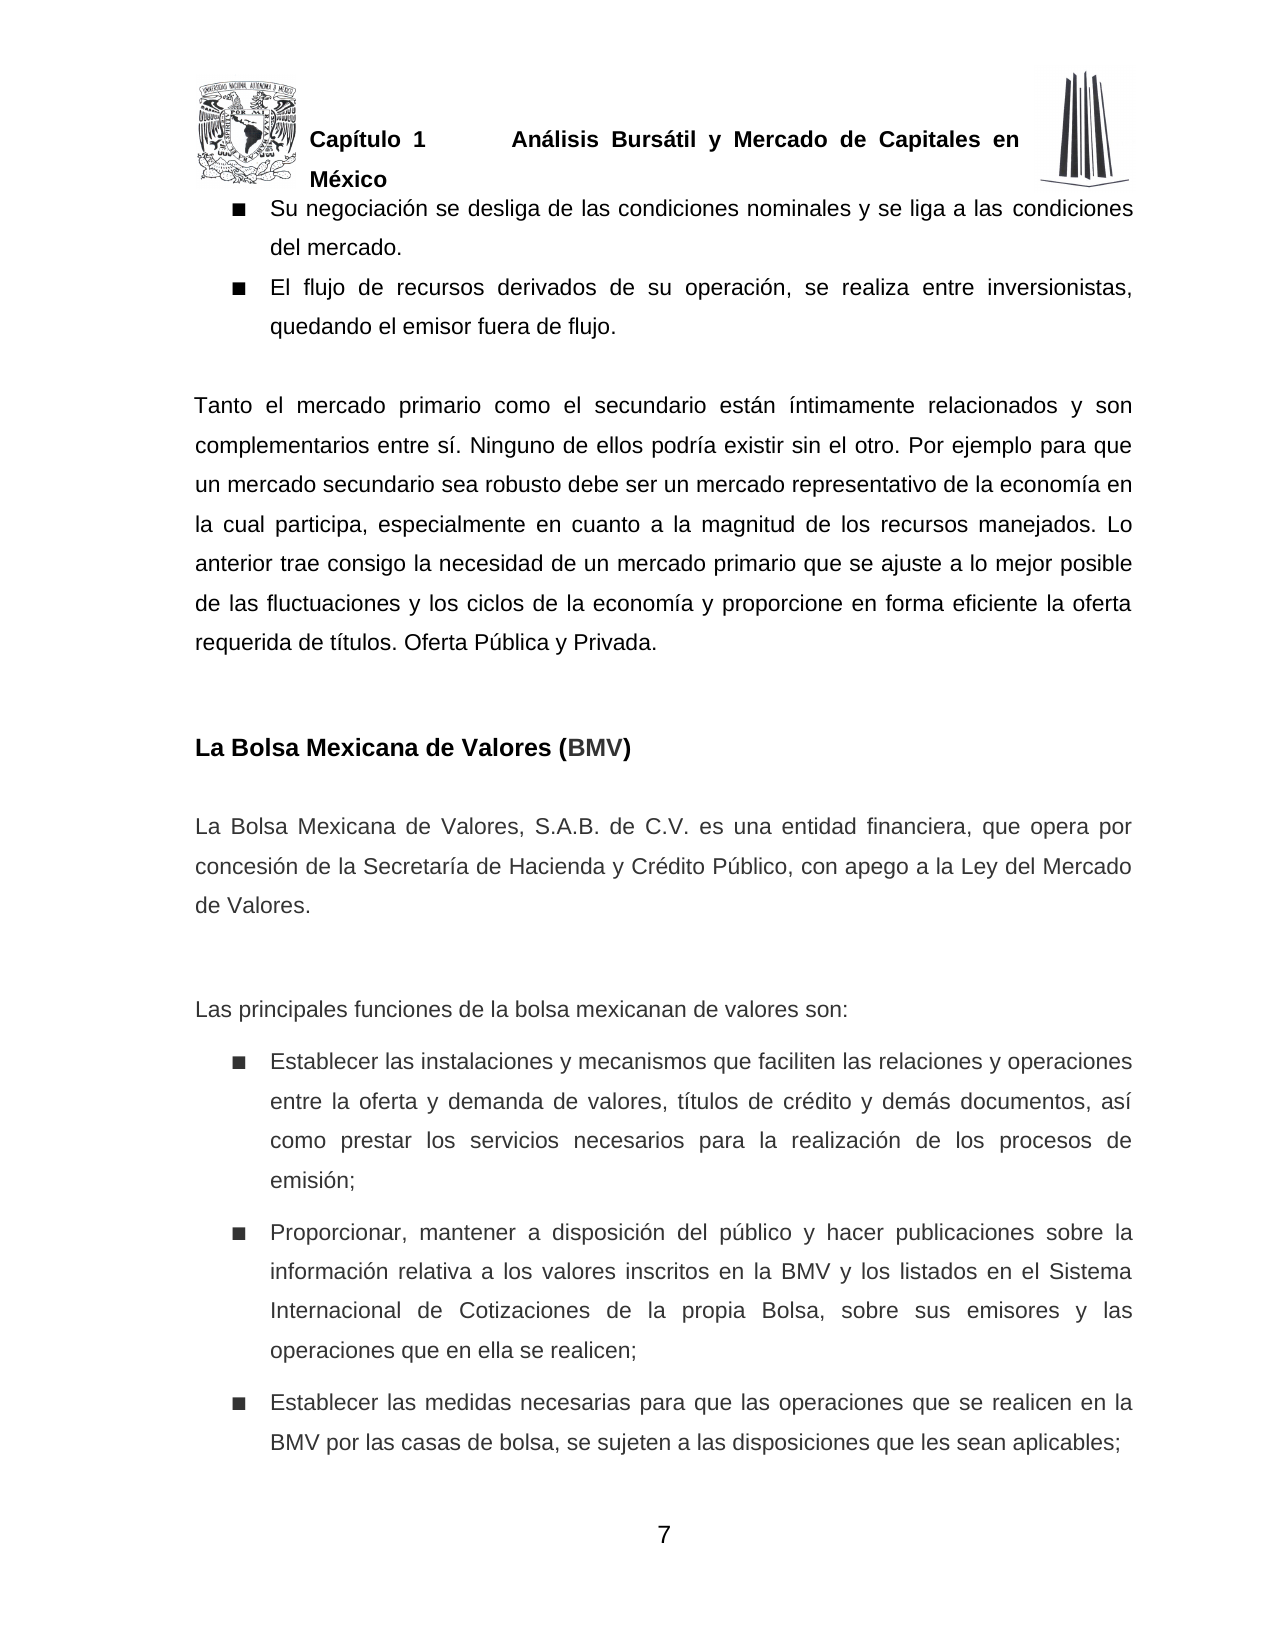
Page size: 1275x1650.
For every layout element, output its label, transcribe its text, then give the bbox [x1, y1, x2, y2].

subtitle La Bolsa Mexicana de Valores (BMV) [195, 733, 1133, 762]
picture [1034, 65, 1136, 193]
list El flujo de recursos derivados de su operación, se realiza entre inversionistas, quedando el emisor fuera de flujo. [232, 274, 1133, 340]
text Las principales funciones de la bolsa mexicanan de valores son: [195, 996, 1133, 1022]
text La Bolsa Mexicana de Valores, S.A.B. de C.V. es una entidad financiera, que opera por concesión de la Secretaría de Hacienda y Crédito Público, con apego a la Ley del Mercado de Valores. [195, 813, 1133, 918]
list Establecer las medidas necesarias para que las operaciones que se realicen en la BMV por las casas de bolsa, se sujeten a las disposiciones que les sean aplicables; [232, 1389, 1133, 1455]
list Establecer las instalaciones y mecanismos que faciliten las relaciones y operaciones entre la oferta y demanda de valores, títulos de crédito y demás documentos, así como prestar los servicios necesarios para la realización de los procesos de emisión; [232, 1048, 1133, 1193]
list Proporcionar, mantener a disposición del público y hacer publicaciones sobre la información relativa a los valores inscritos en la BMV y los listados en el Sistema Internacional de Cotizaciones de la propia Bolsa, sobre sus emisores y las operaciones que en ella se realicen; [232, 1218, 1133, 1363]
list Su negociación se desliga de las condiciones nominales y se liga a las condiciones del mercado. [232, 195, 1133, 261]
text Tanto el mercado primario como el secundario están íntimamente relacionados y son complementarios entre sí. Ninguno de ellos podría existir sin el otro. Por ejemplo para que un mercado secundario sea robusto debe ser un mercado representativo de la economía en la cual participa, especialmente en cuanto a la magnitud de los recursos manejados. Lo anterior trae consigo la necesidad de un mercado primario que se ajuste a lo mejor posible de las fluctuaciones y los ciclos de la economía y proporcione en forma eficiente la oferta requerida de títulos. Oferta Pública y Privada. [194, 392, 1133, 656]
